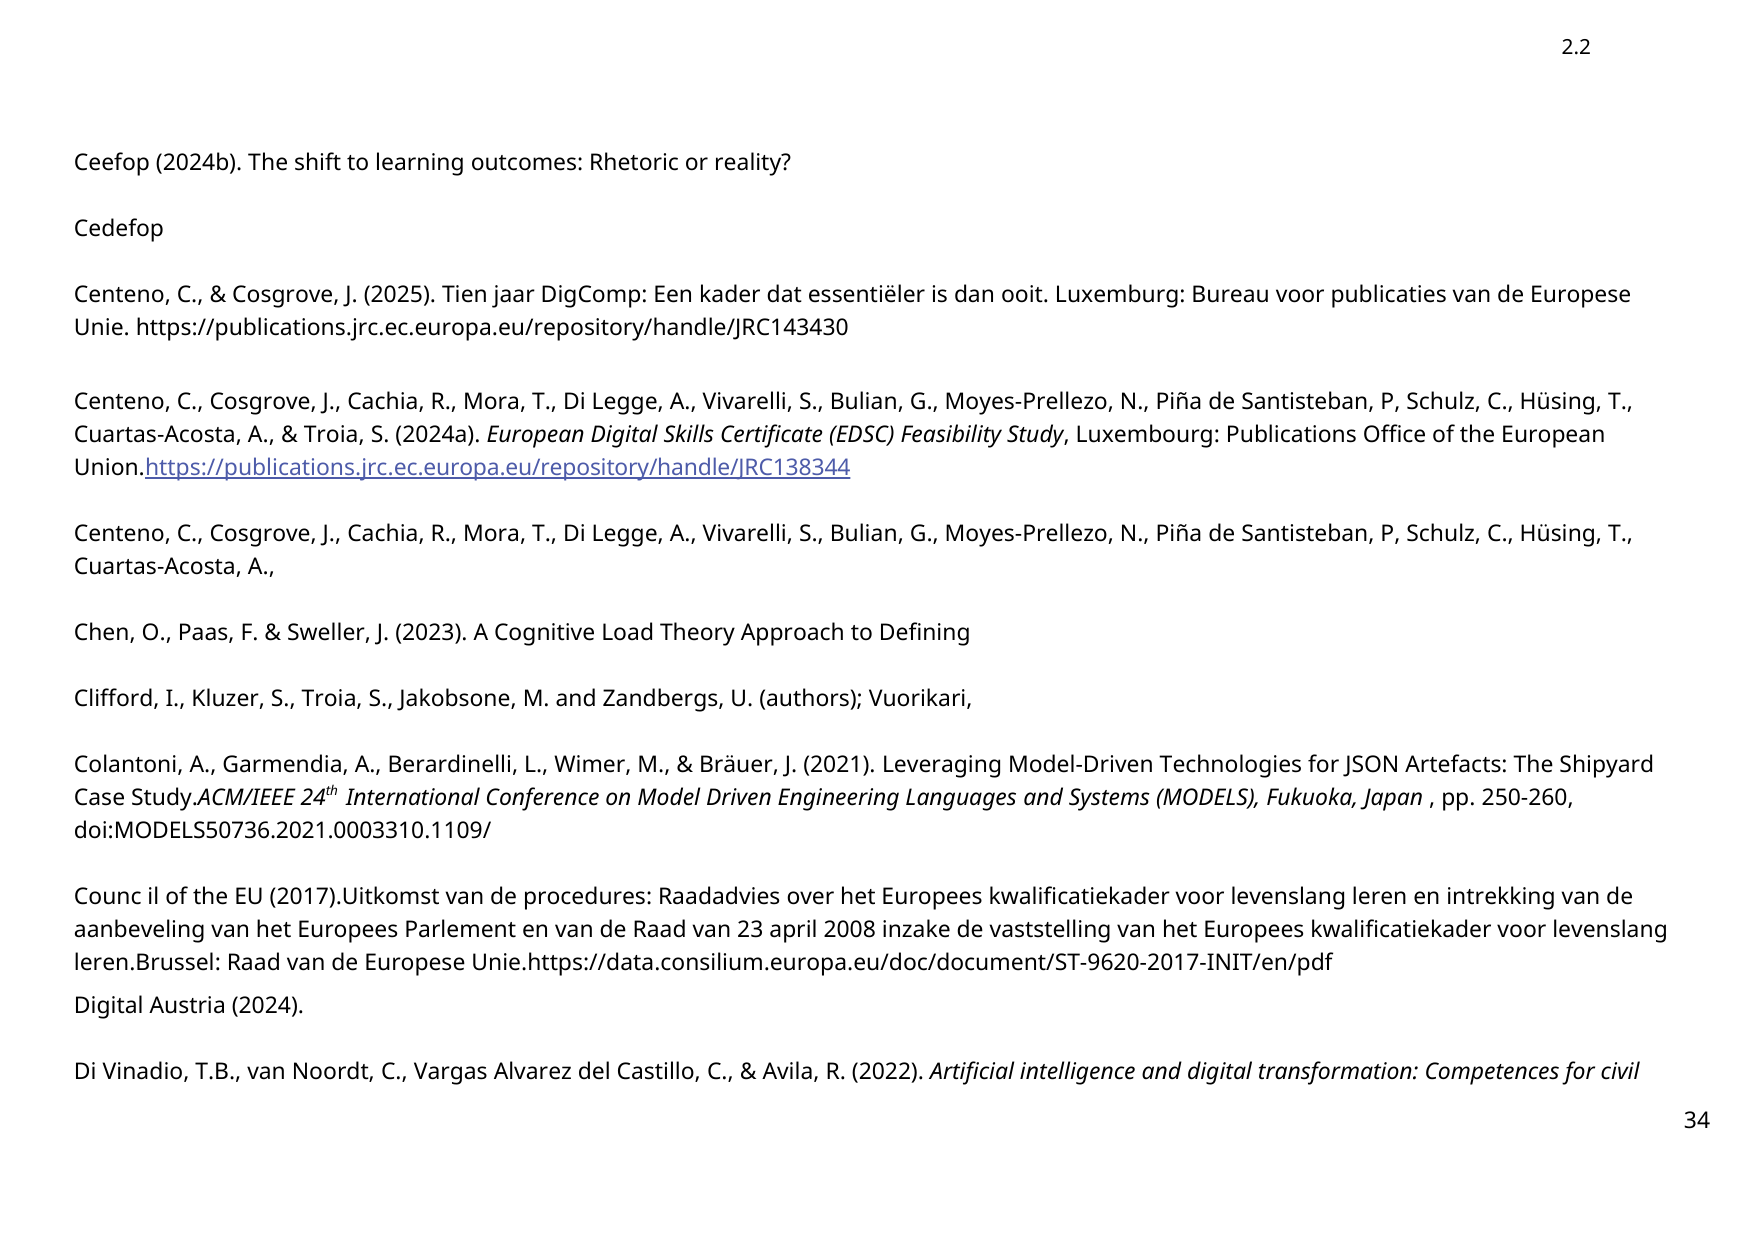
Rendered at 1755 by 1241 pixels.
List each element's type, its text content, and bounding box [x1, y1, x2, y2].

text Colantoni, A., Garmendia, A., Berardinelli, L., Wimer, M., & Bräuer, J. (2021). Leveraging Model-Driven Technologies for JSON Artefacts: The Shipyard Case Study.ACM/IEEE 24th International Conference on Model Driven Engineering Languages and Systems (MODELS), Fukuoka, Japan , pp. 250-260, doi:MODELS50736.2021.0003310.1109/ [74, 748, 1701, 845]
text Clifford, I., Kluzer, S., Troia, S., Jakobsone, M. and Zandbergs, U. (authors); Vuorikari, [74, 682, 1709, 713]
text Di Vinadio, T.B., van Noordt, C., Vargas Alvarez del Castillo, C., & Avila, R. (2022). Artificial intelligence and digital transformation: Competences for civil [74, 1055, 1663, 1086]
text Centeno, C., Cosgrove, J., Cachia, R., Mora, T., Di Legge, A., Vivarelli, S., Bulian, G., Moyes-Prellezo, N., Piña de Santisteban, P, Schulz, C., Hüsing, T., Cuartas-Acosta, A., [74, 517, 1701, 581]
text Cedefop [74, 212, 1651, 243]
text Digital Austria (2024). [74, 989, 1663, 1020]
text Counc il of the EU (2017).Uitkomst van de procedures: Raadadvies over het Europees kwalificatiekader voor levenslang leren en intrekking van de aanbeveling van het Europees Parlement en van de Raad van 23 april 2008 inzake de vaststelling van het Europees kwalificatiekader voor levenslang leren.Brussel: Raad van de Europese Unie.https://data.consilium.europa.eu/doc/document/ST-9620-2017-INIT/en/pdf [74, 880, 1677, 977]
text Chen, O., Paas, F. & Sweller, J. (2023). A Cognitive Load Theory Approach to Defining [74, 616, 1701, 647]
text Centeno, C., & Cosgrove, J. (2025). Tien jaar DigComp: Een kader dat essentiëler is dan ooit. Luxemburg: Bureau voor publicaties van de Europese Unie. https://publications.jrc.ec.europa.eu/repository/handle/JRC143430 [74, 278, 1663, 342]
text Ceefop (2024b). The shift to learning outcomes: Rhetoric or reality? [74, 146, 1668, 177]
text Centeno, C., Cosgrove, J., Cachia, R., Mora, T., Di Legge, A., Vivarelli, S., Bulian, G., Moyes-Prellezo, N., Piña de Santisteban, P, Schulz, C., Hüsing, T., Cuartas-Acosta, A., & Troia, S. (2024a). European Digital Skills Certificate (EDSC) Feasibility Study, Luxembourg: Publications Office of the European Union.https://publications.jrc.ec.europa.eu/repository/handle/JRC138344 [74, 385, 1701, 482]
